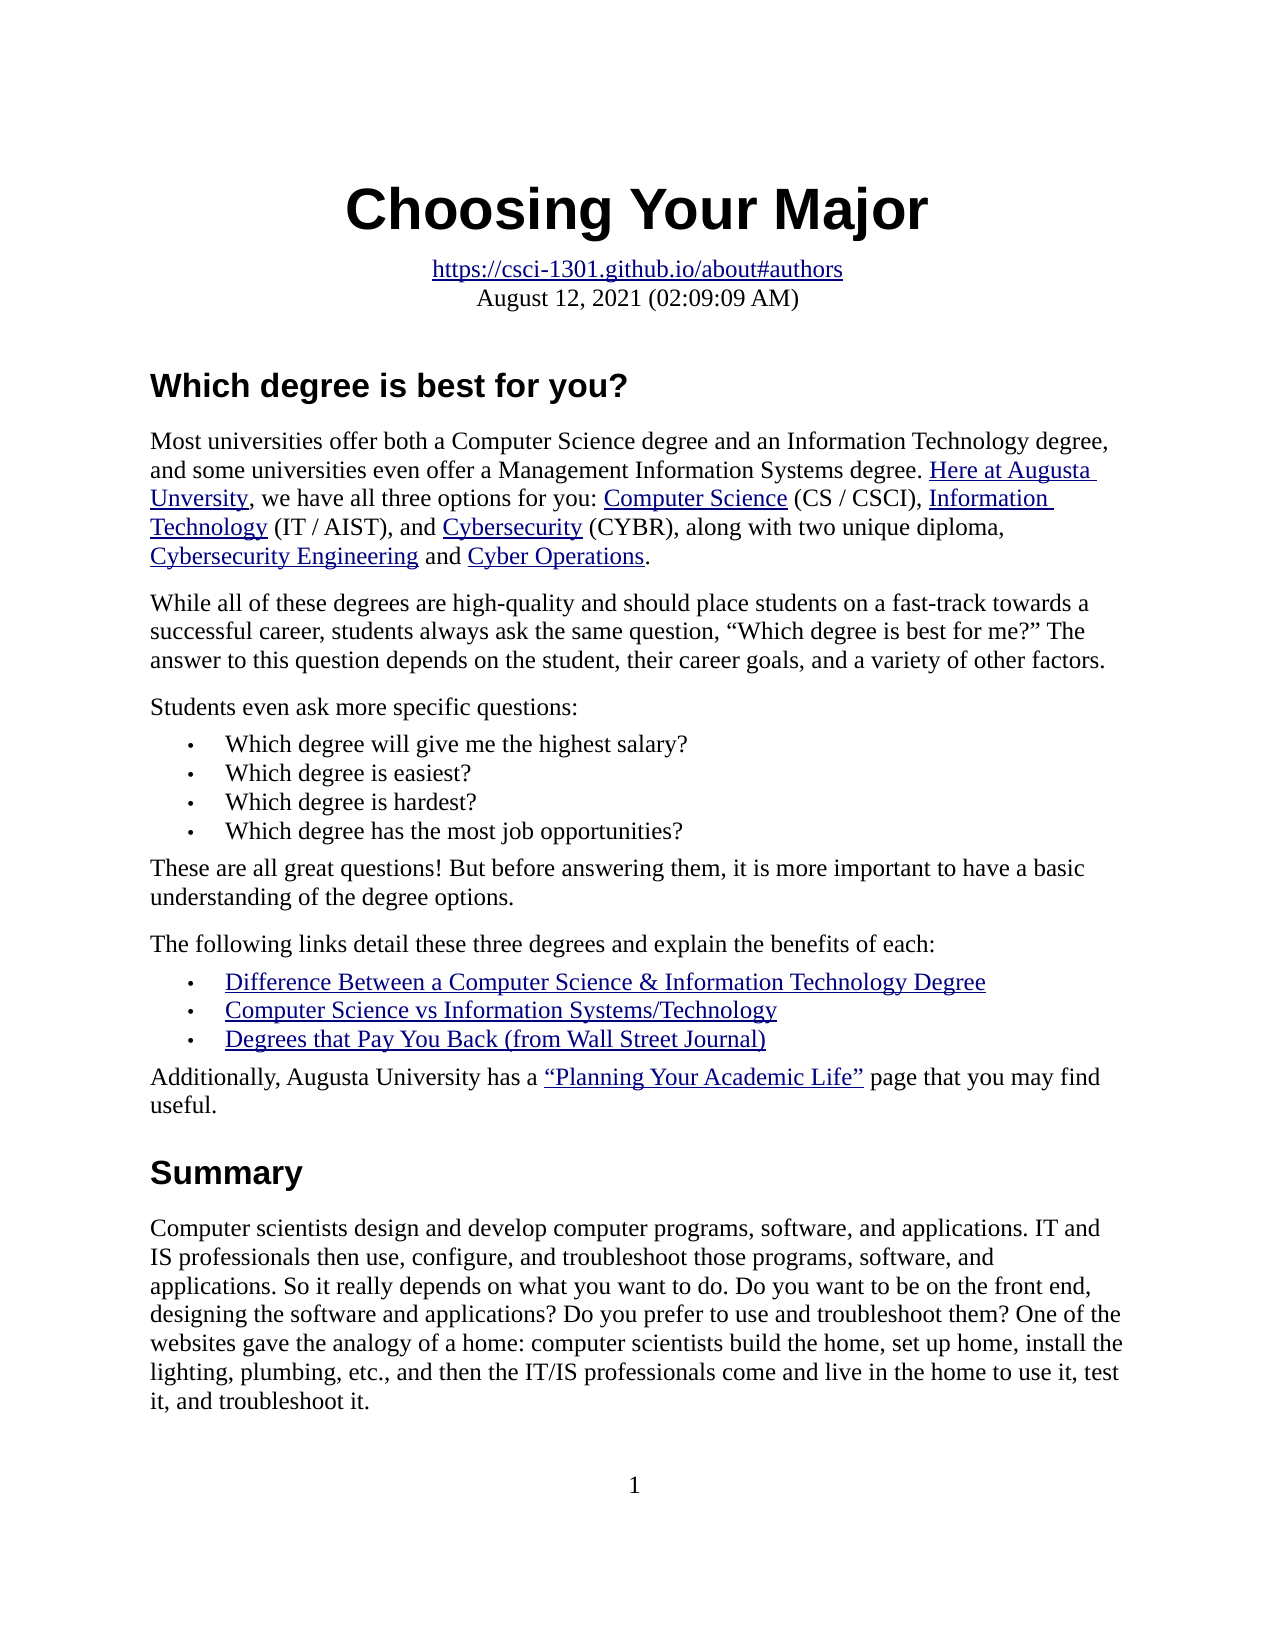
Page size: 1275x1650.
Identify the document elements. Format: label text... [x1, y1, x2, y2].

text Students even ask more specific questions: [150, 692, 1125, 721]
text The following links detail these three degrees and explain the benefits of each: [150, 929, 1125, 958]
text While all of these degrees are high-quality and should place students on a fast-track towards a successful career, students always ask the same question, “Which degree is best for me?” The answer to this question depends on the student, their career goals, and a variety of other factors. [150, 588, 1125, 674]
title Choosing Your Major [150, 175, 1125, 242]
subtitle Which degree is best for you? [150, 366, 1125, 404]
list Which degree has the most job opportunities? [187, 816, 1125, 844]
text Additionally, Augusta University has a “Planning Your Academic Life” page that you may find useful. [150, 1062, 1125, 1119]
list Which degree is hardest? [187, 787, 1125, 816]
text Most universities offer both a Computer Science degree and an Information Technology degree, and some universities even offer a Management Information Systems degree. Here at Augusta Unversity, we have all three options for you: Computer Science (CS / CSCI), Information Technology (IT / AIST), and Cybersecurity (CYBR), along with two unique diploma, Cybersecurity Engineering and Cyber Operations. [150, 426, 1125, 570]
subtitle Summary [150, 1153, 1125, 1192]
list Degrees that Pay You Back (from Wall Street Journal) [187, 1024, 1125, 1053]
list Which degree is easiest? [187, 758, 1125, 787]
list Computer Science vs Information Systems/Technology [187, 995, 1125, 1024]
text These are all great questions! But before answering them, it is more important to have a basic understanding of the degree options. [150, 853, 1125, 911]
text August 12, 2021 (02:09:09 AM) [150, 283, 1125, 312]
text https://csci-1301.github.io/about#authors [150, 254, 1125, 283]
list Difference Between a Computer Science & Information Technology Degree [187, 967, 1125, 995]
list Which degree will give me the highest salary? [187, 729, 1125, 758]
text Computer scientists design and develop computer programs, software, and applications. IT and IS professionals then use, configure, and troubleshoot those programs, software, and applications. So it really depends on what you want to do. Do you want to be on the front end, designing the software and applications? Do you prefer to use and troubleshoot them? One of the websites gave the analogy of a home: computer scientists build the home, set up home, install the lighting, plumbing, etc., and then the IT/IS professionals come and live in the home to use it, test it, and troubleshoot it. [150, 1213, 1125, 1414]
